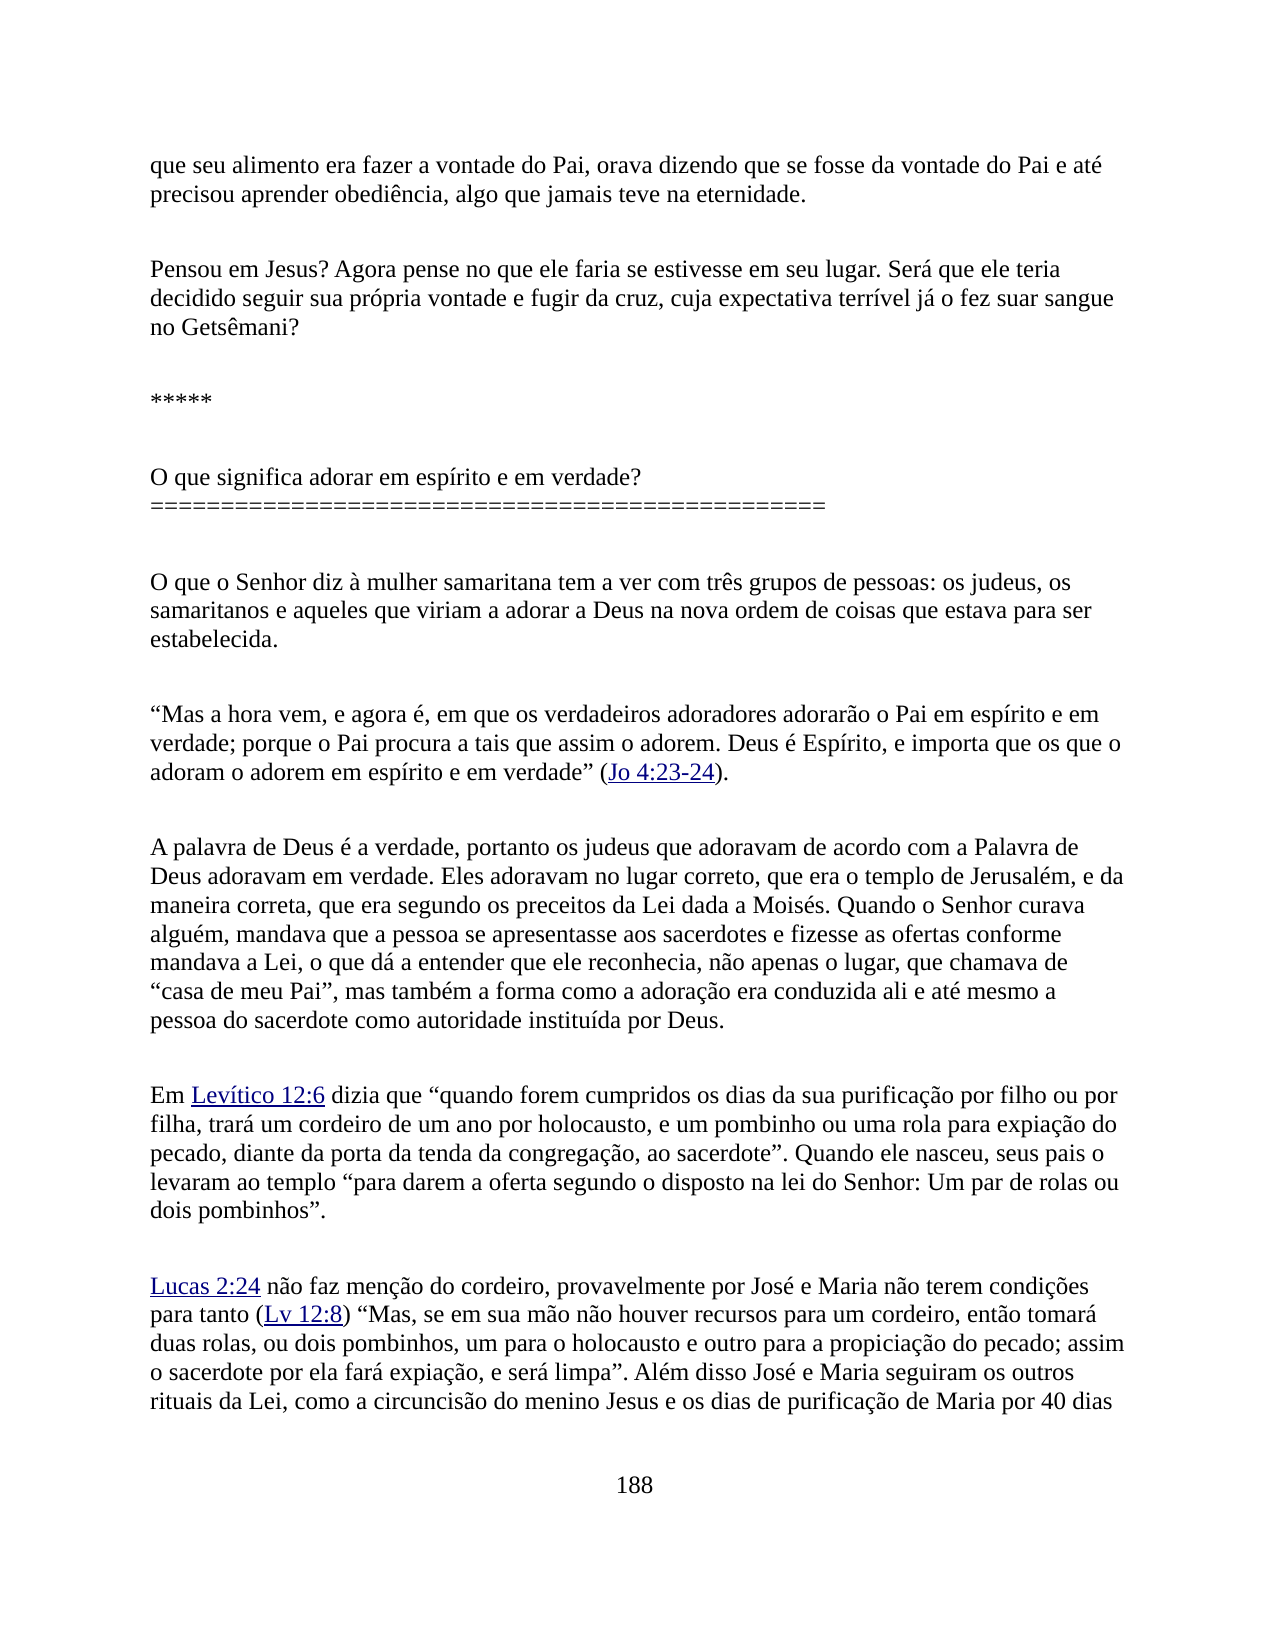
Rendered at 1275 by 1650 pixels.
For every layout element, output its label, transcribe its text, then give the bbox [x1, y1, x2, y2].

text A palavra de Deus é a verdade, portanto os judeus que adoravam de acordo com a Palavra de Deus adoravam em verdade. Eles adoravam no lugar correto, que era o templo de Jerusalém, e da maneira correta, que era segundo os preceitos da Lei dada a Moisés. Quando o Senhor curava alguém, mandava que a pessoa se apresentasse aos sacerdotes e fizesse as ofertas conforme mandava a Lei, o que dá a entender que ele reconhecia, não apenas o lugar, que chamava de “casa de meu Pai”, mas também a forma como a adoração era conduzida ali e até mesmo a pessoa do sacerdote como autoridade instituída por Deus. [150, 804, 1125, 1034]
text Lucas 2:24 não faz menção do cordeiro, provavelmente por José e Maria não terem condições para tanto (Lv 12:8) “Mas, se em sua mão não houver recursos para um cordeiro, então tomará duas rolas, ou dois pombinhos, um para o holocausto e outro para a propiciação do pecado; assim o sacerdote por ela fará expiação, e será limpa”. Além disso José e Maria seguiram os outros rituais da Lei, como a circuncisão do menino Jesus e os dias de purificação de Maria por 40 dias [150, 1242, 1125, 1414]
text ***** [150, 358, 1125, 416]
text O que significa adorar em espírito e em verdade? ================================================ [150, 434, 1125, 520]
text que seu alimento era fazer a vontade do Pai, orava dizendo que se fosse da vontade do Pai e até precisou aprender obediência, algo que jamais teve na eternidade. [150, 150, 1125, 207]
text O que o Senhor diz à mulher samaritana tem a ver com três grupos de pessoas: os judeus, os samaritanos e aqueles que viriam a adorar a Deus na nova ordem de coisas que estava para ser estabelecida. [150, 538, 1125, 653]
text Pensou em Jesus? Agora pense no que ele faria se estivesse em seu lugar. Será que ele teria decidido seguir sua própria vontade e fugir da cruz, cuja expectativa terrível já o fez suar sangue no Getsêmani? [150, 225, 1125, 340]
text “Mas a hora vem, e agora é, em que os verdadeiros adoradores adorarão o Pai em espírito e em verdade; porque o Pai procura a tais que assim o adorem. Deus é Espírito, e importa que os que o adoram o adorem em espírito e em verdade” (Jo 4:23-24). [150, 671, 1125, 786]
text Em Levítico 12:6 dizia que “quando forem cumpridos os dias da sua purificação por filho ou por filha, trará um cordeiro de um ano por holocausto, e um pombinho ou uma rola para expiação do pecado, diante da porta da tenda da congregação, ao sacerdote”. Quando ele nasceu, seus pais o levaram ao templo “para darem a oferta segundo o disposto na lei do Senhor: Um par de rolas ou dois pombinhos”. [150, 1052, 1125, 1224]
